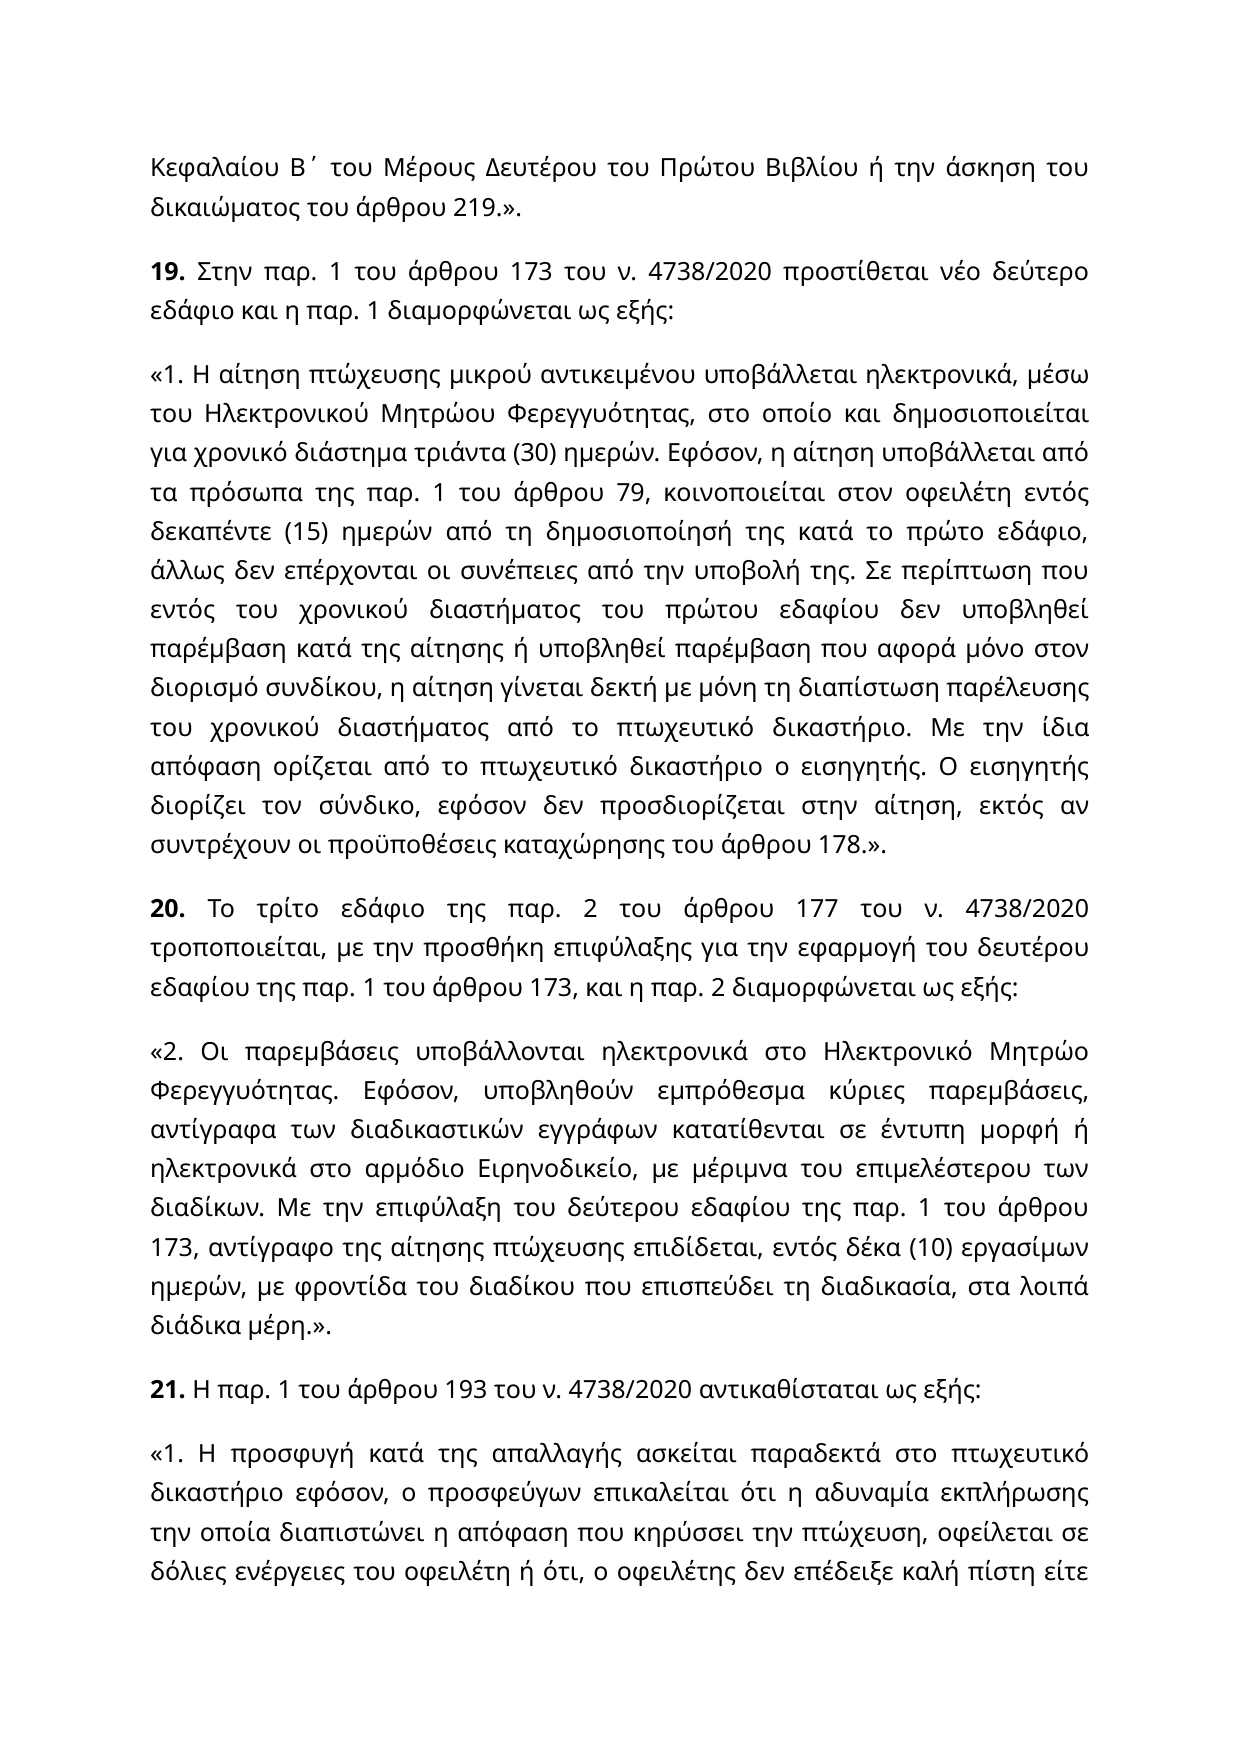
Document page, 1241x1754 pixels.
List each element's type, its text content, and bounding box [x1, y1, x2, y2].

text «1. Η προσφυγή κατά της απαλλαγής ασκείται παραδεκτά στο πτωχευτικό δικαστήριο εφόσον, ο προσφεύγων επικαλείται ότι η αδυναμία εκπλήρωσης την οποία διαπιστώνει η απόφαση που κηρύσσει την πτώχευση, οφείλεται σε δόλιες ενέργειες του οφειλέτη ή ότι, ο οφειλέτης δεν επέδειξε καλή πίστη είτε [150, 1436, 1090, 1587]
text 21. Η παρ. 1 του άρθρου 193 του ν. 4738/2020 αντικαθίσταται ως εξής: [150, 1372, 1090, 1406]
text «2. Οι παρεμβάσεις υποβάλλονται ηλεκτρονικά στο Ηλεκτρονικό Μητρώο Φερεγγυότητας. Εφόσον, υποβληθούν εμπρόθεσμα κύριες παρεμβάσεις, αντίγραφα των διαδικαστικών εγγράφων κατατίθενται σε έντυπη μορφή ή ηλεκτρονικά στο αρμόδιο Ειρηνοδικείο, με μέριμνα του επιμελέστερου των διαδίκων. Με την επιφύλαξη του δεύτερου εδαφίου της παρ. 1 του άρθρου 173, αντίγραφο της αίτησης πτώχευσης επιδίδεται, εντός δέκα (10) εργασίμων ημερών, με φροντίδα του διαδίκου που επισπεύδει τη διαδικασία, στα λοιπά διάδικα μέρη.». [150, 1033, 1090, 1342]
text 19. Στην παρ. 1 του άρθρου 173 του ν. 4738/2020 προστίθεται νέο δεύτερο εδάφιο και η παρ. 1 διαμορφώνεται ως εξής: [150, 253, 1090, 327]
text Κεφαλαίου Β΄ του Μέρους Δευτέρου του Πρώτου Βιβλίου ή την άσκηση του δικαιώματος του άρθρου 219.». [150, 150, 1090, 223]
text 20. Το τρίτο εδάφιο της παρ. 2 του άρθρου 177 του ν. 4738/2020 τροποποιείται, με την προσθήκη επιφύλαξης για την εφαρμογή του δευτέρου εδαφίου της παρ. 1 του άρθρου 173, και η παρ. 2 διαμορφώνεται ως εξής: [150, 891, 1090, 1003]
text «1. Η αίτηση πτώχευσης μικρού αντικειμένου υποβάλλεται ηλεκτρονικά, μέσω του Ηλεκτρονικού Μητρώου Φερεγγυότητας, στο οποίο και δημοσιοποιείται για χρονικό διάστημα τριάντα (30) ημερών. Εφόσον, η αίτηση υποβάλλεται από τα πρόσωπα της παρ. 1 του άρθρου 79, κοινοποιείται στον οφειλέτη εντός δεκαπέντε (15) ημερών από τη δημοσιοποίησή της κατά το πρώτο εδάφιο, άλλως δεν επέρχονται οι συνέπειες από την υποβολή της. Σε περίπτωση που εντός του χρονικού διαστήματος του πρώτου εδαφίου δεν υποβληθεί παρέμβαση κατά της αίτησης ή υποβληθεί παρέμβαση που αφορά μόνο στον διορισμό συνδίκου, η αίτηση γίνεται δεκτή με μόνη τη διαπίστωση παρέλευσης του χρονικού διαστήματος από το πτωχευτικό δικαστήριο. Με την ίδια απόφαση ορίζεται από το πτωχευτικό δικαστήριο ο εισηγητής. Ο εισηγητής διορίζει τον σύνδικο, εφόσον δεν προσδιορίζεται στην αίτηση, εκτός αν συντρέχουν οι προϋποθέσεις καταχώρησης του άρθρου 178.». [150, 357, 1090, 861]
